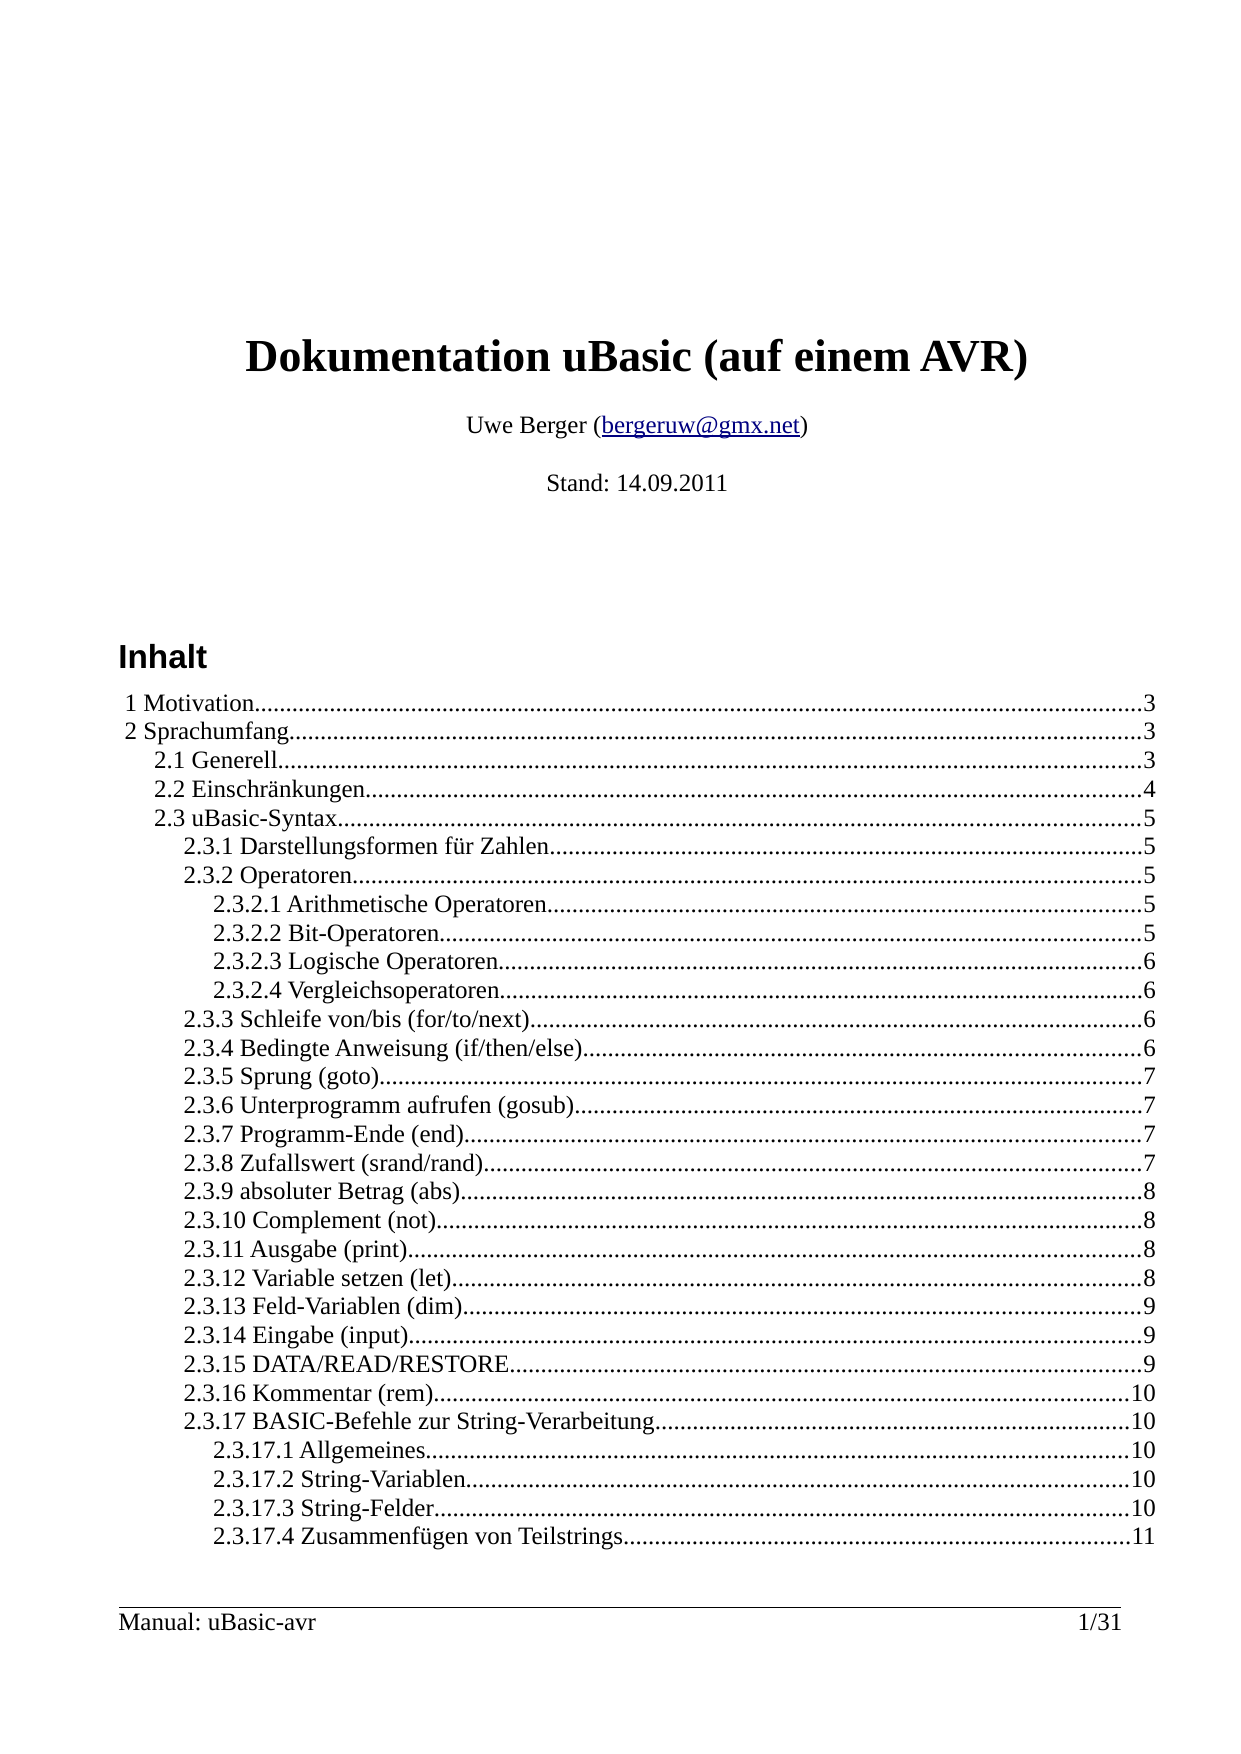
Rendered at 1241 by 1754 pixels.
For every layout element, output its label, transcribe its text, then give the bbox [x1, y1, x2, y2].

text 2.3.6 Unterprogramm aufrufen (gosub) 7 [177, 1090, 1156, 1119]
text 2.3.11 Ausgabe (print) 8 [177, 1234, 1156, 1263]
text 2.3.7 Programm-Ende (end) 7 [177, 1119, 1156, 1148]
text 2.3.13 Feld-Variablen (dim) 9 [177, 1291, 1156, 1320]
text 2.3.10 Complement (not) 8 [177, 1205, 1156, 1234]
text 2.3.17.2 String-Variablen 10 [207, 1464, 1156, 1493]
subtitle Inhalt [118, 637, 1156, 675]
text 2.3.9 absoluter Betrag (abs) 8 [177, 1176, 1156, 1205]
text 2.3.4 Bedingte Anweisung (if/then/else) 6 [177, 1033, 1156, 1061]
text 2.3.3 Schleife von/bis (for/to/next) 6 [177, 1004, 1156, 1033]
text 2.3.14 Eingabe (input) 9 [177, 1320, 1156, 1349]
text 2.3.1 Darstellungsformen für Zahlen 5 [177, 831, 1156, 860]
text 2.3.12 Variable setzen (let) 8 [177, 1263, 1156, 1291]
text 2.3.15 DATA/READ/RESTORE 9 [177, 1349, 1156, 1378]
text 2.3.17 BASIC-Befehle zur String-Verarbeitung 10 [177, 1406, 1156, 1435]
text 2.2 Einschränkungen 4 [148, 774, 1156, 803]
text Uwe Berger (bergeruw@gmx.net) [118, 410, 1156, 439]
text 2.3.2.3 Logische Operatoren 6 [207, 946, 1156, 975]
text 2.3.8 Zufallswert (srand/rand) 7 [177, 1148, 1156, 1176]
text 2.3 uBasic-Syntax 5 [148, 803, 1156, 831]
text Stand: 14.09.2011 [118, 468, 1156, 497]
text 2.3.17.3 String-Felder 10 [207, 1493, 1156, 1521]
text 2.3.2.4 Vergleichsoperatoren 6 [207, 975, 1156, 1004]
text 2.3.5 Sprung (goto) 7 [177, 1061, 1156, 1090]
text 2.3.17.1 Allgemeines 10 [207, 1435, 1156, 1464]
text Dokumentation uBasic (auf einem AVR) [118, 329, 1156, 382]
text 1 Motivation 3 [118, 688, 1156, 716]
text 2.3.2 Operatoren 5 [177, 860, 1156, 889]
text 2.3.16 Kommentar (rem) 10 [177, 1378, 1156, 1406]
text 2.1 Generell 3 [148, 745, 1156, 774]
text 2.3.2.2 Bit-Operatoren 5 [207, 918, 1156, 946]
text 2.3.17.4 Zusammenfügen von Teilstrings 11 [207, 1521, 1156, 1550]
text 2 Sprachumfang 3 [118, 716, 1156, 745]
text 2.3.2.1 Arithmetische Operatoren 5 [207, 889, 1156, 918]
